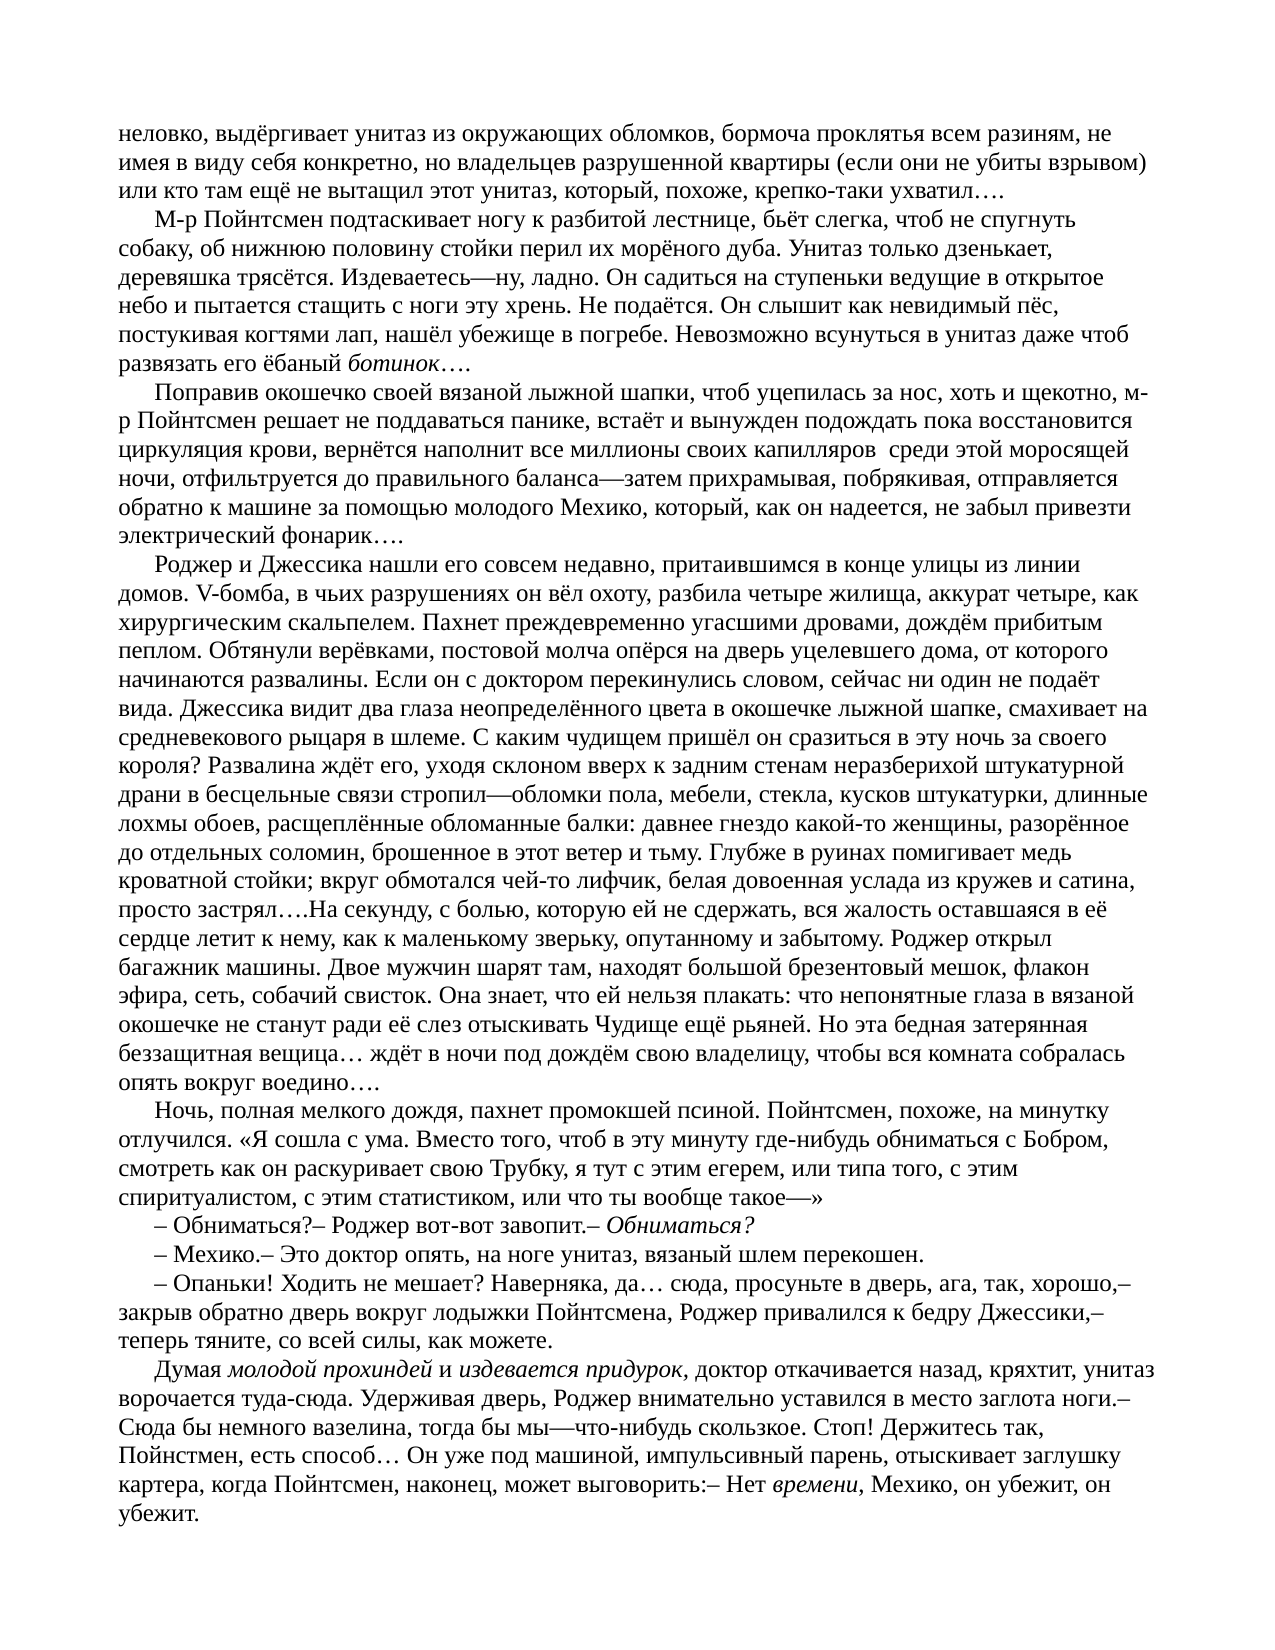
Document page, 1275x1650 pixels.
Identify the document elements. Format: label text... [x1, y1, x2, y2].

text М-р Пойнтсмен подтаскивает ногу к разбитой лестнице, бьёт слегка, чтоб не спугнуть собаку, об нижнюю половину стойки перил их морёного дуба. Унитаз только дзенькает, деревяшка трясётся. Издеваетесь—ну, ладно. Он садиться на ступеньки ведущие в открытое небо и пытается стащить с ноги эту хрень. Не подаётся. Он слышит как невидимый пёс, постукивая когтями лап, нашёл убежище в погребе. Невозможно всунуться в унитаз даже чтоб развязать его ёбаный ботинок…. [118, 204, 1157, 377]
text неловко, выдёргивает унитаз из окружающих обломков, бормоча проклятья всем разиням, не имея в виду себя конкретно, но владельцев разрушенной квартиры (если они не убиты взрывом) или кто там ещё не вытащил этот унитаз, который, похоже, крепко-таки ухватил…. [118, 118, 1157, 204]
text Думая молодой прохиндей и издевается придурок, доктор откачивается назад, кряхтит, унитаз ворочается туда-сюда. Удерживая дверь, Роджер внимательно уставился в место заглота ноги.– Сюда бы немного вазелина, тогда бы мы—что-нибудь скользкое. Стоп! Держитесь так, Пойнстмен, есть способ… Он уже под машиной, импульсивный парень, отыскивает заглушку картера, когда Пойнтсмен, наконец, может выговорить:– Нет времени, Мехико, он убежит, он убежит. [118, 1354, 1157, 1527]
text – Опаньки! Ходить не мешает? Наверняка, да… сюда, просуньте в дверь, ага, так, хорошо,– закрыв обратно дверь вокруг лодыжки Пойнтсмена, Роджер привалился к бедру Джессики,– теперь тяните, со всей силы, как можете. [118, 1268, 1157, 1354]
text Ночь, полная мелкого дождя, пахнет промокшей псиной. Пойнтсмен, похоже, на минутку отлучился. «Я сошла с ума. Вместо того, чтоб в эту минуту где-нибудь обниматься с Бобром, смотреть как он раскуривает свою Трубку, я тут с этим егерем, или типа того, с этим спиритуалистом, с этим статистиком, или что ты вообще такое—» [118, 1096, 1157, 1211]
text – Мехико.– Это доктор опять, на ноге унитаз, вязаный шлем перекошен. [118, 1239, 1157, 1268]
text – Обниматься?– Роджер вот-вот завопит.– Обниматься? [118, 1211, 1157, 1239]
text Роджер и Джессика нашли его совсем недавно, притаившимся в конце улицы из линии домов. V-бомба, в чьих разрушениях он вёл охоту, разбила четыре жилища, аккурат четыре, как хирургическим скальпелем. Пахнет преждевременно угасшими дровами, дождём прибитым пеплом. Обтянули верёвками, постовой молча опёрся на дверь уцелевшего дома, от которого начинаются развалины. Если он с доктором перекинулись словом, сейчас ни один не подаёт вида. Джессика видит два глаза неопределённого цвета в окошечке лыжной шапке, смахивает на средневекового рыцаря в шлеме. С каким чудищем пришёл он сразиться в эту ночь за своего короля? Развалина ждёт его, уходя склоном вверх к задним стенам неразберихой штукатурной драни в бесцельные связи стропил—обломки пола, мебели, стекла, кусков штукатурки, длинные лохмы обоев, расщеплённые обломанные балки: давнее гнездо какой-то женщины, разорённое до отдельных соломин, брошенное в этот ветер и тьму. Глубже в руинах помигивает медь кроватной стойки; вкруг обмотался чей-то лифчик, белая довоенная услада из кружев и сатина, просто застрял….На секунду, с болью, которую ей не сдержать, вся жалость оставшаяся в её сердце летит к нему, как к маленькому зверьку, опутанному и забытому. Роджер открыл багажник машины. Двое мужчин шарят там, находят большой брезентовый мешок, флакон эфира, сеть, собачий свисток. Она знает, что ей нельзя плакать: что непонятные глаза в вязаной окошечке не станут ради её слез отыскивать Чудище ещё рьяней. Но эта бедная затерянная беззащитная вещица… ждёт в ночи под дождём свою владелицу, чтобы вся комната собралась опять вокруг воедино…. [118, 549, 1157, 1096]
text Поправив окошечко своей вязаной лыжной шапки, чтоб уцепилась за нос, хоть и щекотно, м-р Пойнтсмен решает не поддаваться панике, встаёт и вынужден подождать пока восстановится циркуляция крови, вернётся наполнит все миллионы своих капилляров среди этой моросящей ночи, отфильтруется до правильного баланса—затем прихрамывая, побрякивая, отправляется обратно к машине за помощью молодого Мехико, который, как он надеется, не забыл привезти электрический фонарик…. [118, 377, 1157, 549]
